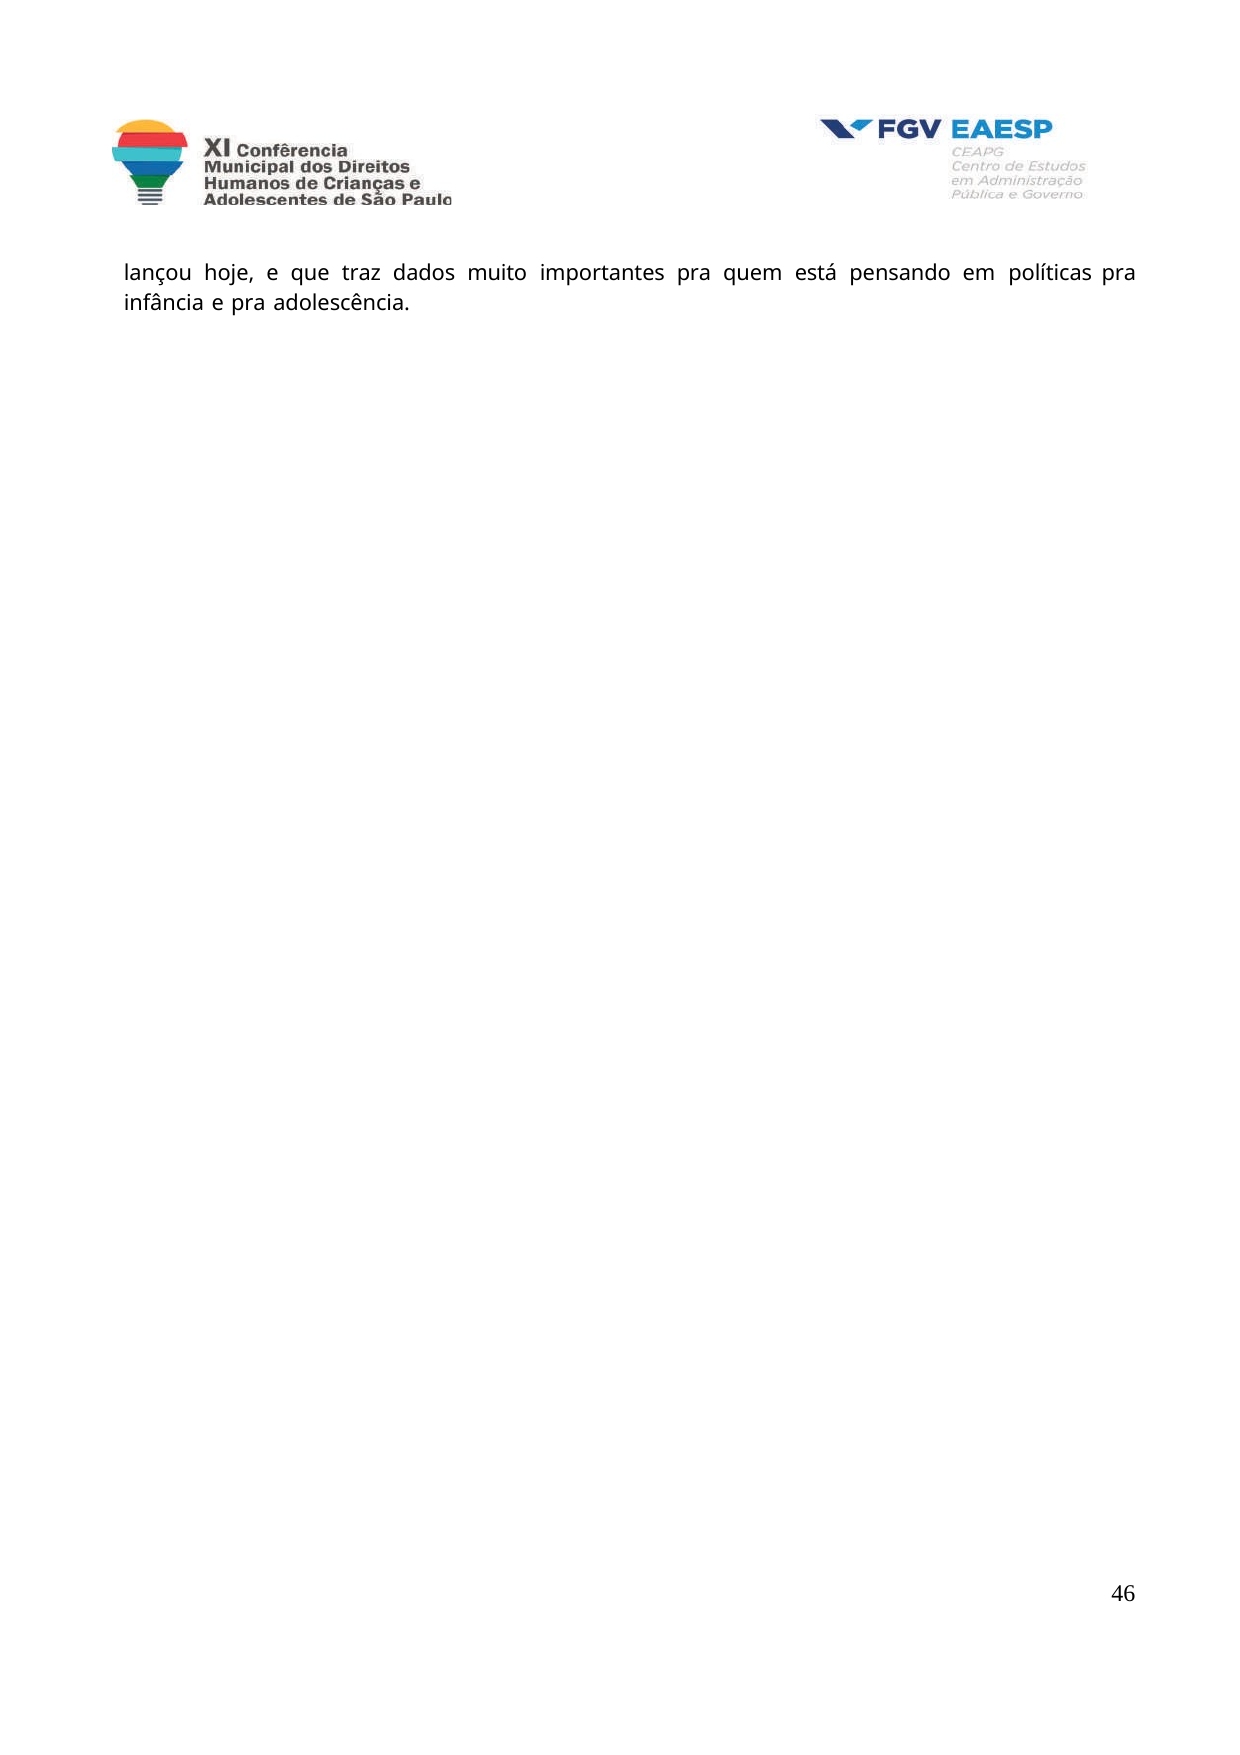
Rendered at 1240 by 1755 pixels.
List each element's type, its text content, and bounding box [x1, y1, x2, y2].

text lançou hoje, e que traz dados muito importantes pra quem está pensando em políticas pra infância e pra adolescência. [124, 257, 1136, 316]
